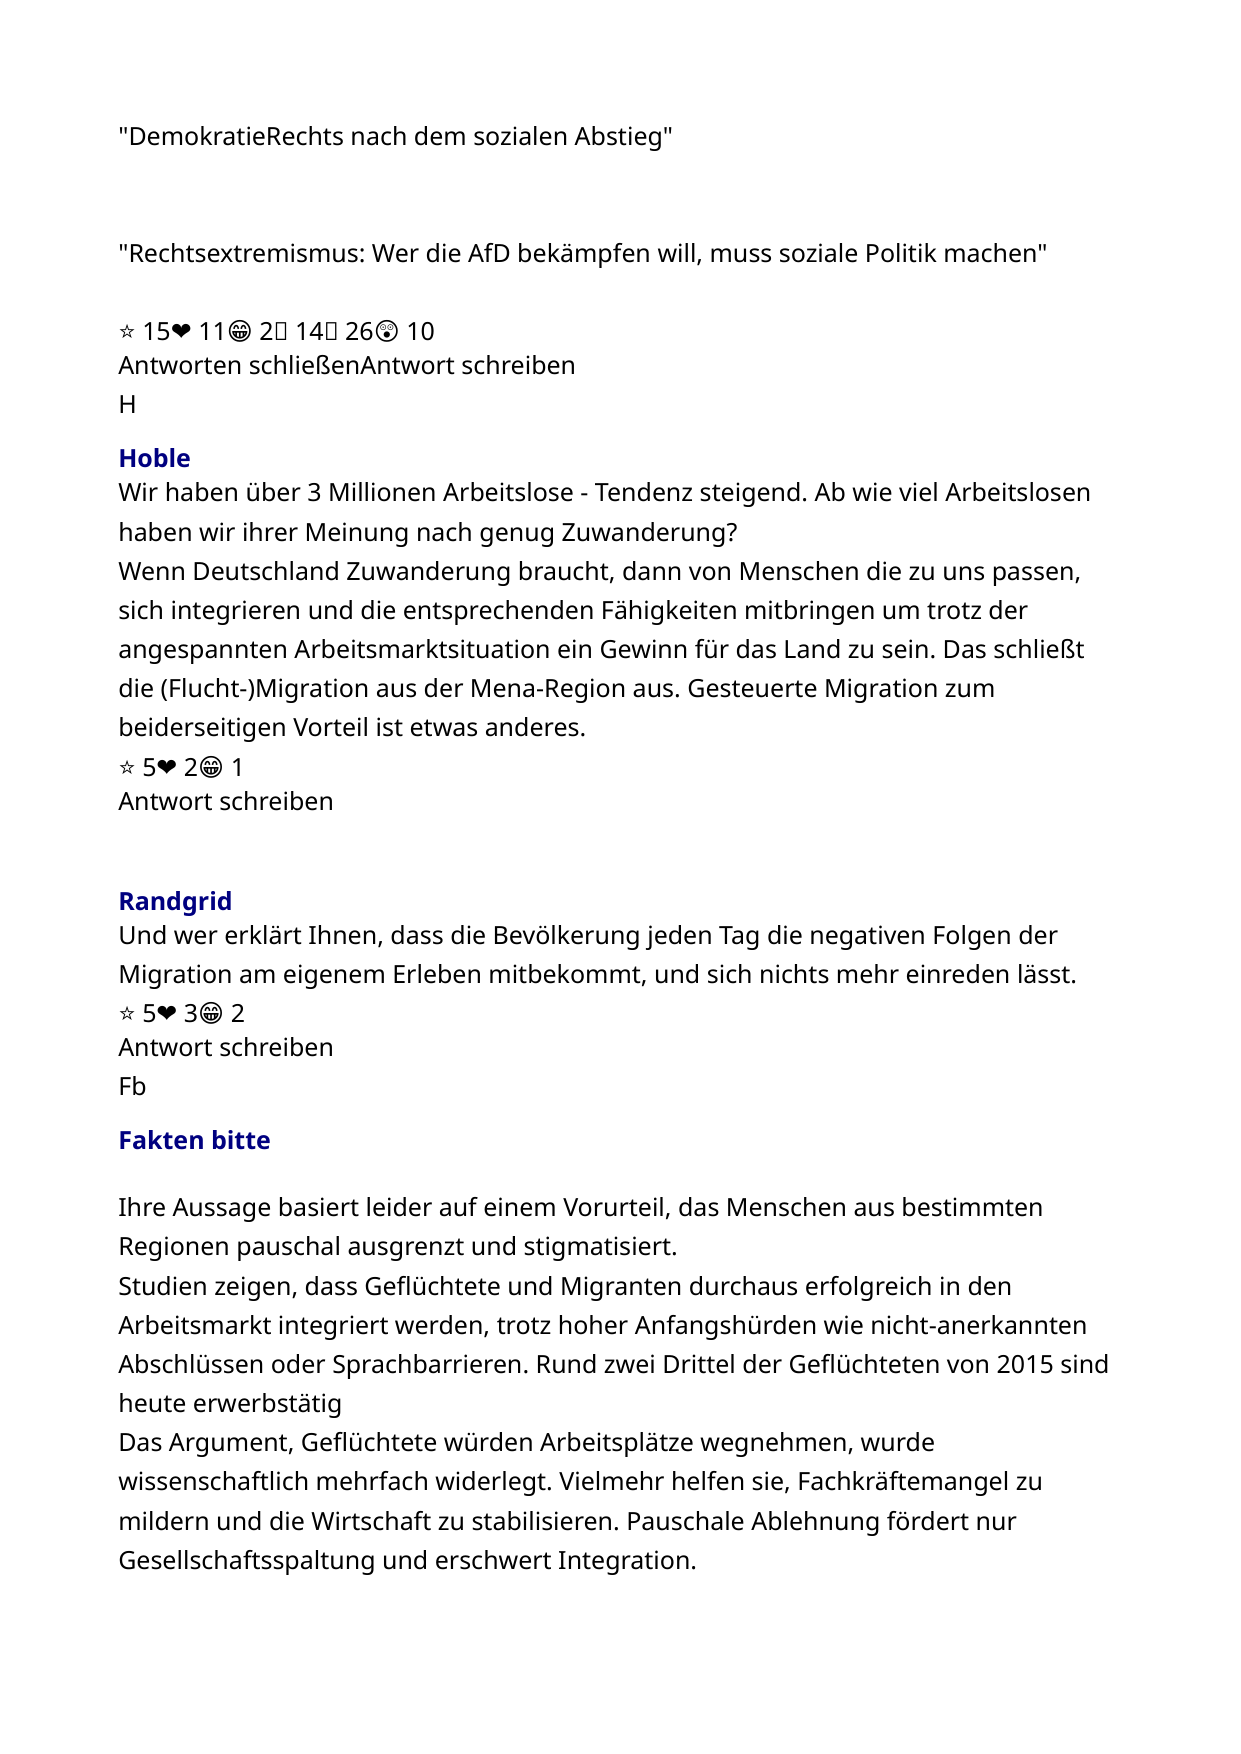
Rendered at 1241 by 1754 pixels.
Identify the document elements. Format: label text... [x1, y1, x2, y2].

text Und wer erklärt Ihnen, dass die Bevölkerung jeden Tag die negativen Folgen der Migration am eigenem Erleben mitbekommt, und sich nichts mehr einreden lässt. [118, 917, 1122, 991]
text "Rechtsextremismus: Wer die AfD bekämpfen will, muss soziale Politik machen" [118, 236, 1122, 270]
text Wenn Deutschland Zuwanderung braucht, dann von Menschen die zu uns passen, sich integrieren und die entsprechenden Fähigkeiten mitbringen um trotz der angespannten Arbeitsmarktsituation ein Gewinn für das Land zu sein. Das schließt die (Flucht-)Migration aus der Mena-Region aus. Gesteuerte Migration zum beiderseitigen Vorteil ist etwas anderes. [118, 553, 1122, 744]
text ⭐️ 5❤️ 2😁 1 [118, 749, 1122, 783]
text Antworten schließenAntwort schreiben [118, 348, 1122, 382]
text H [118, 387, 1122, 421]
text https://www.sueddeutsche.de/politik/afd-waehler-ursachen-studie-wirtschaft-li.3297540?reduced=true [118, 157, 1122, 231]
text ⭐️ 15❤️ 11😁 2🙁 14🤨 26😲 10 [118, 314, 1122, 348]
text "DemokratieRechts nach dem sozialen Abstieg" [118, 118, 1122, 152]
text Ihre Aussage basiert leider auf einem Vorurteil, das Menschen aus bestimmten Regionen pauschal ausgrenzt und stigmatisiert. [118, 1190, 1122, 1263]
text Fb [118, 1069, 1122, 1103]
text Wir haben über 3 Millionen Arbeitslose - Tendenz steigend. Ab wie viel Arbeitslosen haben wir ihrer Meinung nach genug Zuwanderung? [118, 475, 1122, 548]
text Studien zeigen, dass Geflüchtete und Migranten durchaus erfolgreich in den Arbeitsmarkt integriert werden, trotz hoher Anfangshürden wie nicht-anerkannten Abschlüssen oder Sprachbarrieren. Rund zwei Drittel der Geflüchteten von 2015 sind heute erwerbstätig [118, 1268, 1122, 1420]
text Antwort schreiben [118, 1030, 1122, 1064]
text ⭐️ 5❤️ 3😁 2 [118, 996, 1122, 1030]
text Antwort schreiben [118, 783, 1122, 817]
text Das Argument, Geflüchtete würden Arbeitsplätze wegnehmen, wurde wissenschaftlich mehrfach widerlegt. Vielmehr helfen sie, Fachkräftemangel zu mildern und die Wirtschaft zu stabilisieren. Pauschale Ablehnung fördert nur Gesellschaftsspaltung und erschwert Integration. [118, 1425, 1122, 1576]
text https://www.zeit.de/kultur/2024-01/politik-gegen-afd-wirtschaft-migration [118, 275, 1122, 309]
subtitle Hoble [118, 441, 1122, 475]
subtitle Randgrid [118, 883, 1122, 917]
subtitle Fakten bitte [118, 1123, 1122, 1157]
